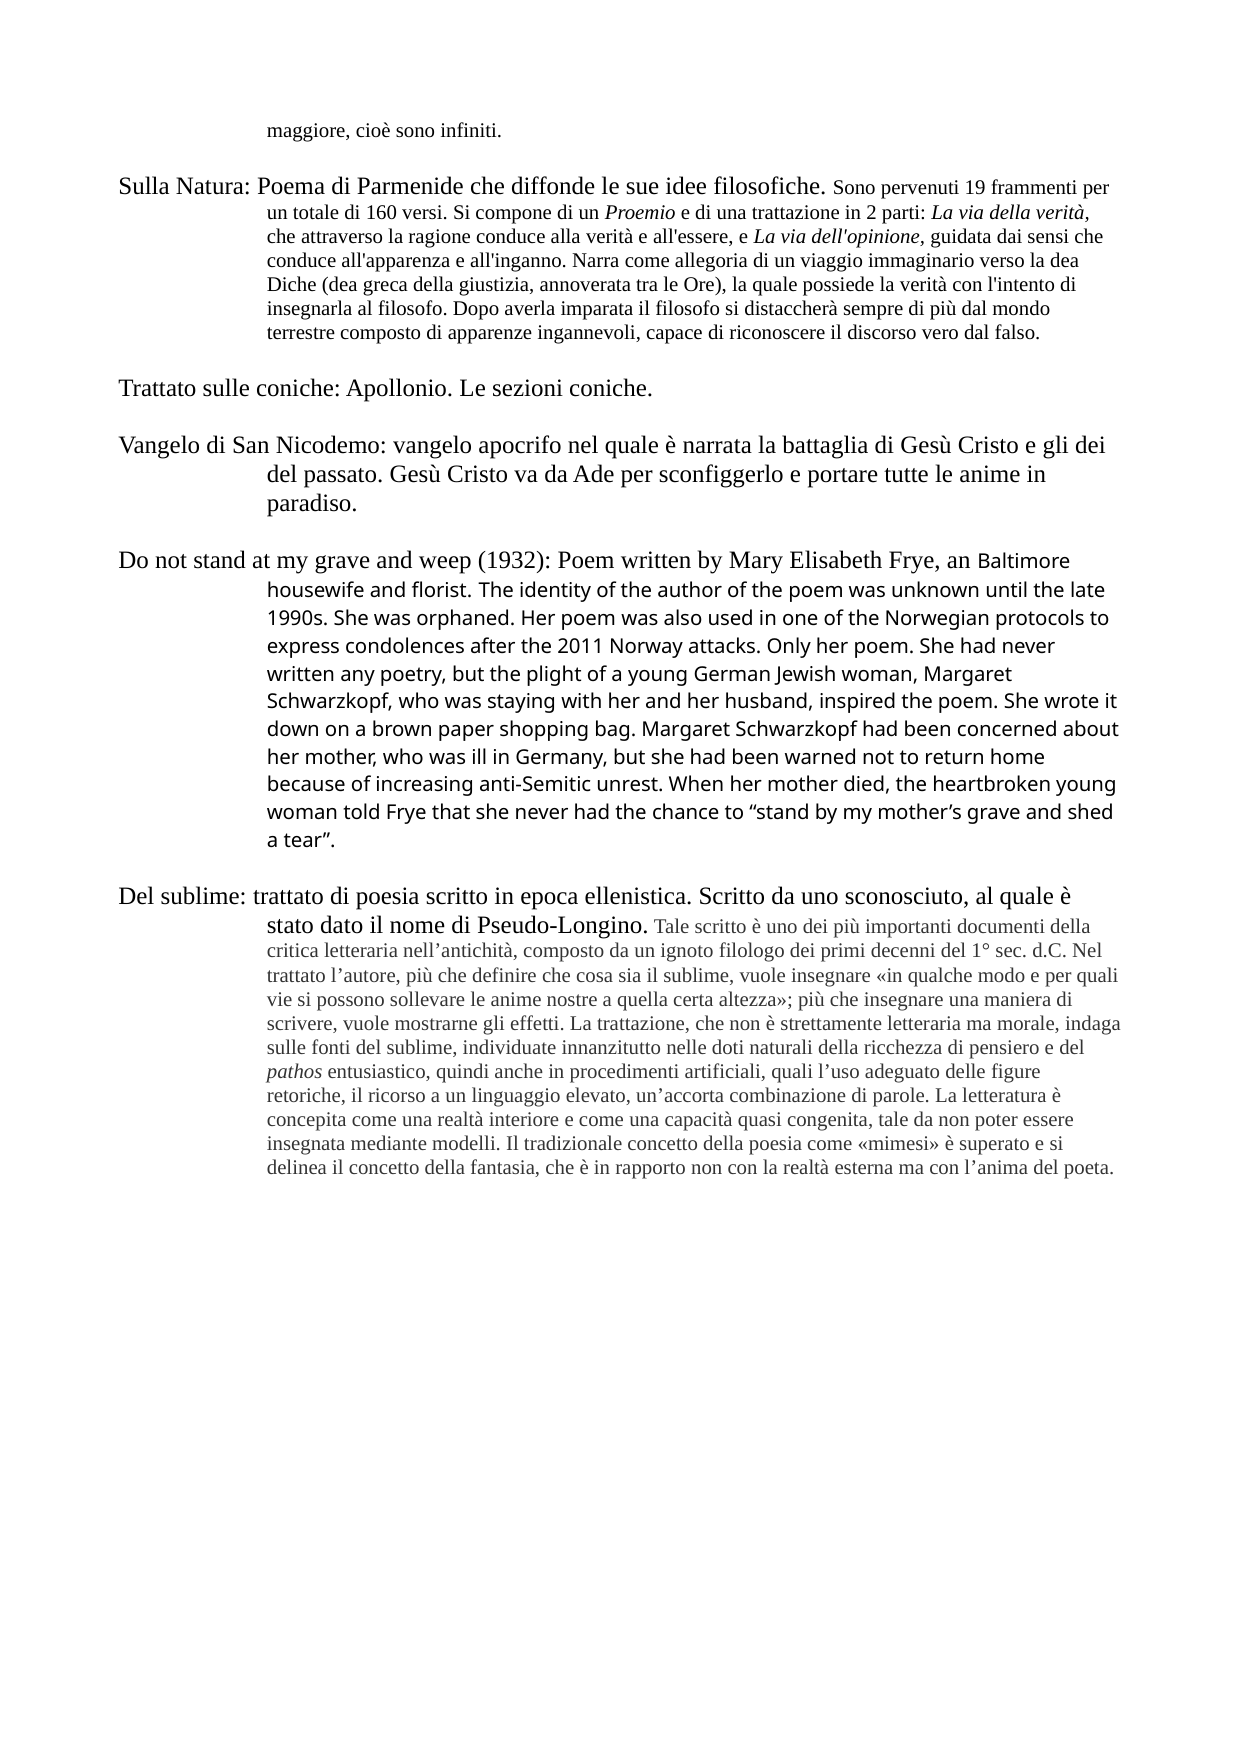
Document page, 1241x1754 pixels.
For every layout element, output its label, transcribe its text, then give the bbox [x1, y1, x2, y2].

text Del sublime: trattato di poesia scritto in epoca ellenistica. Scritto da uno sconosciuto, al quale è stato dato il nome di Pseudo-Longino. Tale scritto è uno dei più importanti documenti della critica letteraria nell’antichità, composto da un ignoto filologo dei primi decenni del 1° sec. d.C. Nel trattato l’autore, più che definire che cosa sia il sublime, vuole insegnare «in qualche modo e per quali vie si possono sollevare le anime nostre a quella certa altezza»; più che insegnare una maniera di scrivere, vuole mostrarne gli effetti. La trattazione, che non è strettamente letteraria ma morale, indaga sulle fonti del sublime, individuate innanzitutto nelle doti naturali della ricchezza di pensiero e del pathos entusiastico, quindi anche in procedimenti artificiali, quali l’uso adeguato delle figure retoriche, il ricorso a un linguaggio elevato, un’accorta combinazione di parole. La letteratura è concepita come una realtà interiore e come una capacità quasi congenita, tale da non poter essere insegnata mediante modelli. Il tradizionale concetto della poesia come «mimesi» è superato e si delinea il concetto della fantasia, che è in rapporto non con la realtà esterna ma con l’anima del poeta. [118, 881, 1122, 1179]
text Trattato sulle coniche: Apollonio. Le sezioni coniche. [118, 373, 1122, 402]
text Vangelo di San Nicodemo: vangelo apocrifo nel quale è narrata la battaglia di Gesù Cristo e gli dei del passato. Gesù Cristo va da Ade per sconfiggerlo e portare tutte le anime in paradiso. [118, 430, 1122, 517]
text Sulla Natura: Poema di Parmenide che diffonde le sue idee filosofiche. Sono pervenuti 19 frammenti per un totale di 160 versi. Si compone di un Proemio e di una trattazione in 2 parti: La via della verità, che attraverso la ragione conduce alla verità e all'essere, e La via dell'opinione, guidata dai sensi che conduce all'apparenza e all'inganno. Narra come allegoria di un viaggio immaginario verso la dea Diche (dea greca della giustizia, annoverata tra le Ore), la quale possiede la verità con l'intento di insegnarla al filosofo. Dopo averla imparata il filosofo si distaccherà sempre di più dal mondo terrestre composto di apparenze ingannevoli, capace di riconoscere il discorso vero dal falso. [118, 171, 1122, 344]
text maggiore, cioè sono infiniti. [118, 118, 1122, 142]
text Do not stand at my grave and weep (1932): Poem written by Mary Elisabeth Frye, an Baltimore housewife and florist. The identity of the author of the poem was unknown until the late 1990s. She was orphaned. Her poem was also used in one of the Norwegian protocols to express condolences after the 2011 Norway attacks. Only her poem. She had never written any poetry, but the plight of a young German Jewish woman, Margaret Schwarzkopf, who was staying with her and her husband, inspired the poem. She wrote it down on a brown paper shopping bag. Margaret Schwarzkopf had been concerned about her mother, who was ill in Germany, but she had been warned not to return home because of increasing anti-Semitic unrest. When her mother died, the heartbroken young woman told Frye that she never had the chance to “stand by my mother’s grave and shed a tear”. [118, 545, 1122, 853]
